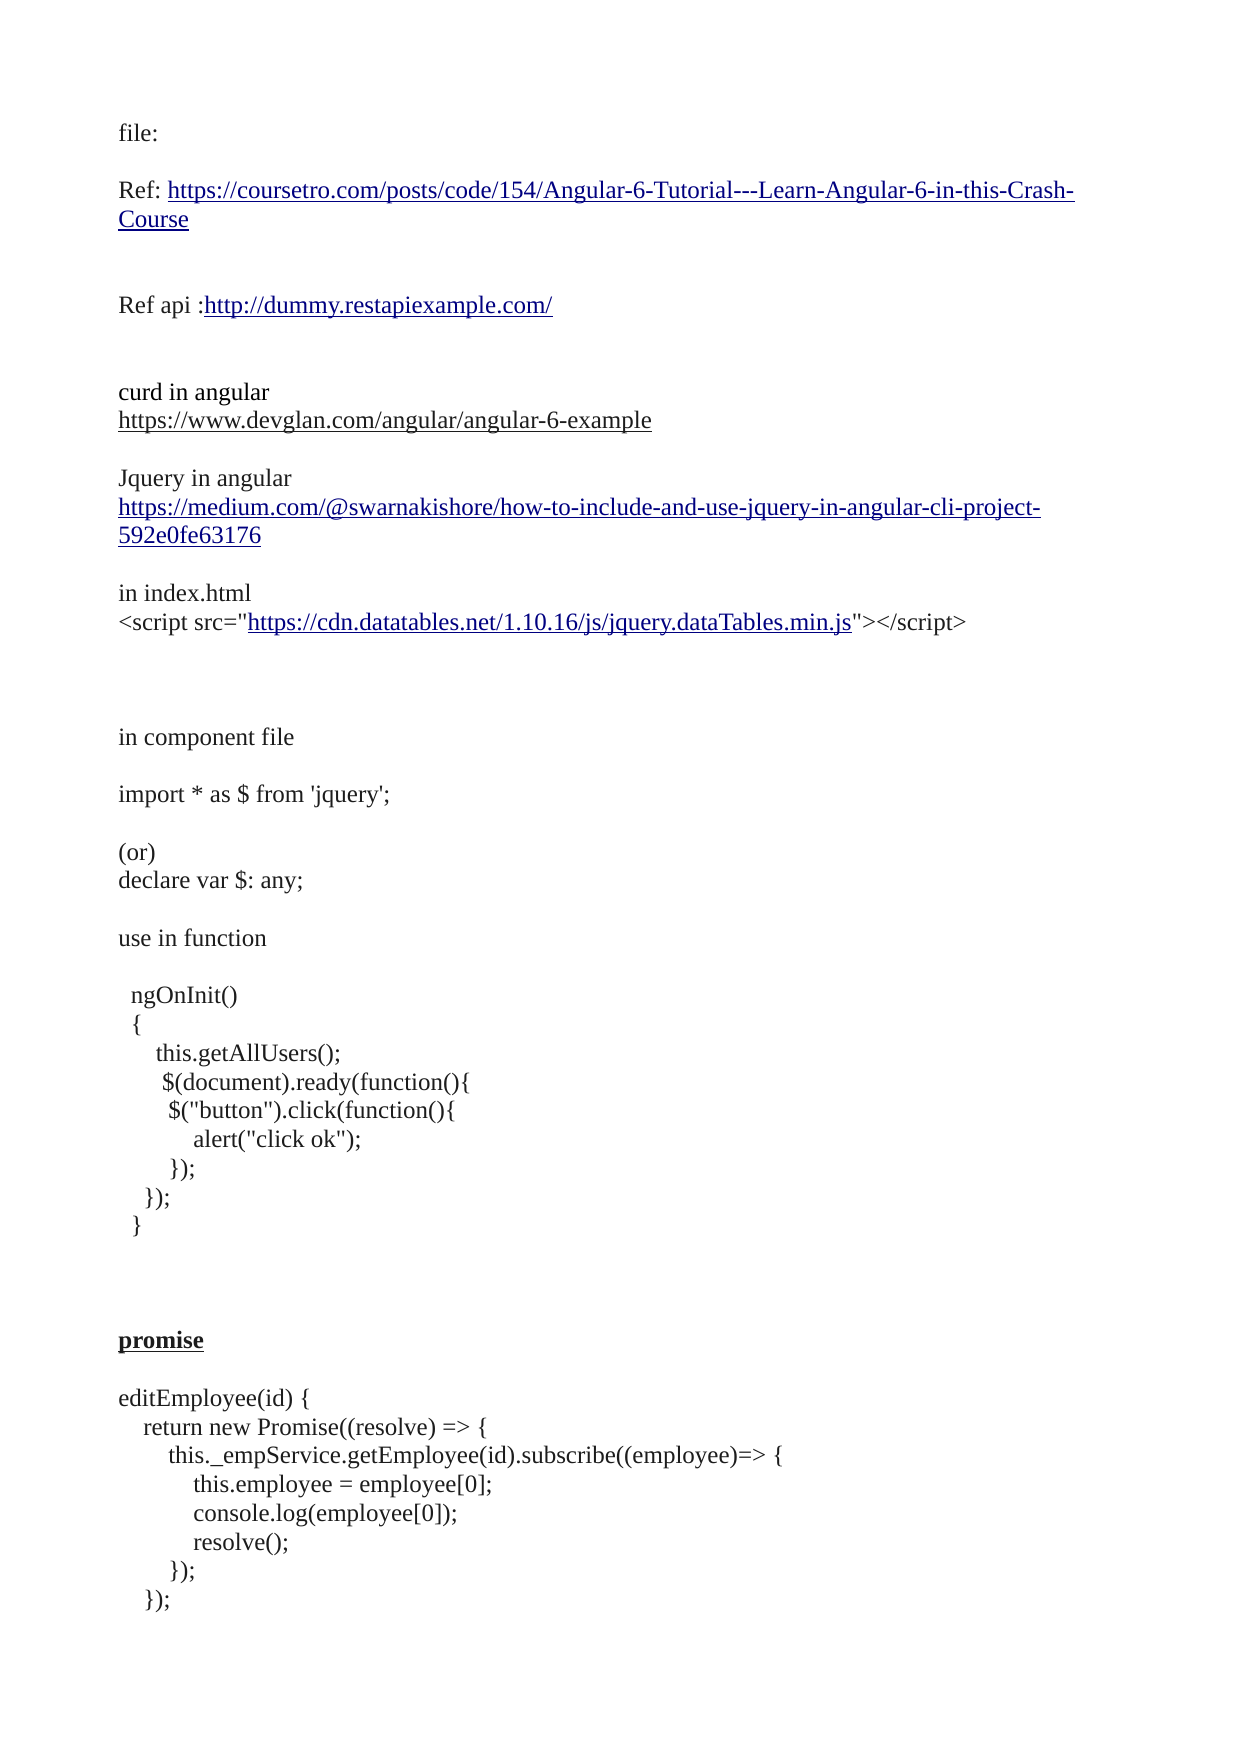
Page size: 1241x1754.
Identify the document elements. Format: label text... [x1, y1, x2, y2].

text (or) [118, 837, 1122, 866]
text this._empService.getEmployee(id).subscribe((employee)=> { [118, 1441, 1122, 1469]
text this.getAllUsers(); [118, 1038, 1122, 1067]
text }); [118, 1556, 1122, 1584]
text file: [118, 118, 1122, 147]
text $(document).ready(function(){ [118, 1067, 1122, 1096]
text <script src="https://cdn.datatables.net/1.10.16/js/jquery.dataTables.min.js"></script> [118, 607, 1122, 636]
text declare var $: any; [118, 866, 1122, 894]
text https://www.devglan.com/angular/angular-6-example [118, 406, 1122, 434]
text Jquery in angular [118, 463, 1122, 492]
text resolve(); [118, 1527, 1122, 1556]
text console.log(employee[0]); [118, 1498, 1122, 1527]
text ngOnInit() [118, 981, 1122, 1009]
text return new Promise((resolve) => { [118, 1412, 1122, 1441]
text } [118, 1211, 1122, 1239]
text $("button").click(function(){ [118, 1096, 1122, 1124]
text this.employee = employee[0]; [118, 1469, 1122, 1498]
text }); [118, 1153, 1122, 1182]
text https://medium.com/@swarnakishore/how-to-include-and-use-jquery-in-angular-cli-project-592e0fe63176 [118, 492, 1122, 549]
text curd in angular [118, 377, 1122, 406]
text in component file [118, 722, 1122, 751]
text import * as $ from 'jquery'; [118, 779, 1122, 808]
text }); [118, 1584, 1122, 1613]
text editEmployee(id) { [118, 1383, 1122, 1412]
text Ref: https://coursetro.com/posts/code/154/Angular-6-Tutorial---Learn-Angular-6-in-this-Crash-Course [118, 176, 1122, 233]
text Ref api :http://dummy.restapiexample.com/ [118, 291, 1122, 319]
text { [118, 1009, 1122, 1038]
text in index.html [118, 578, 1122, 607]
text use in function [118, 923, 1122, 952]
text }); [118, 1182, 1122, 1211]
text alert("click ok"); [118, 1124, 1122, 1153]
text promise [118, 1326, 1122, 1354]
